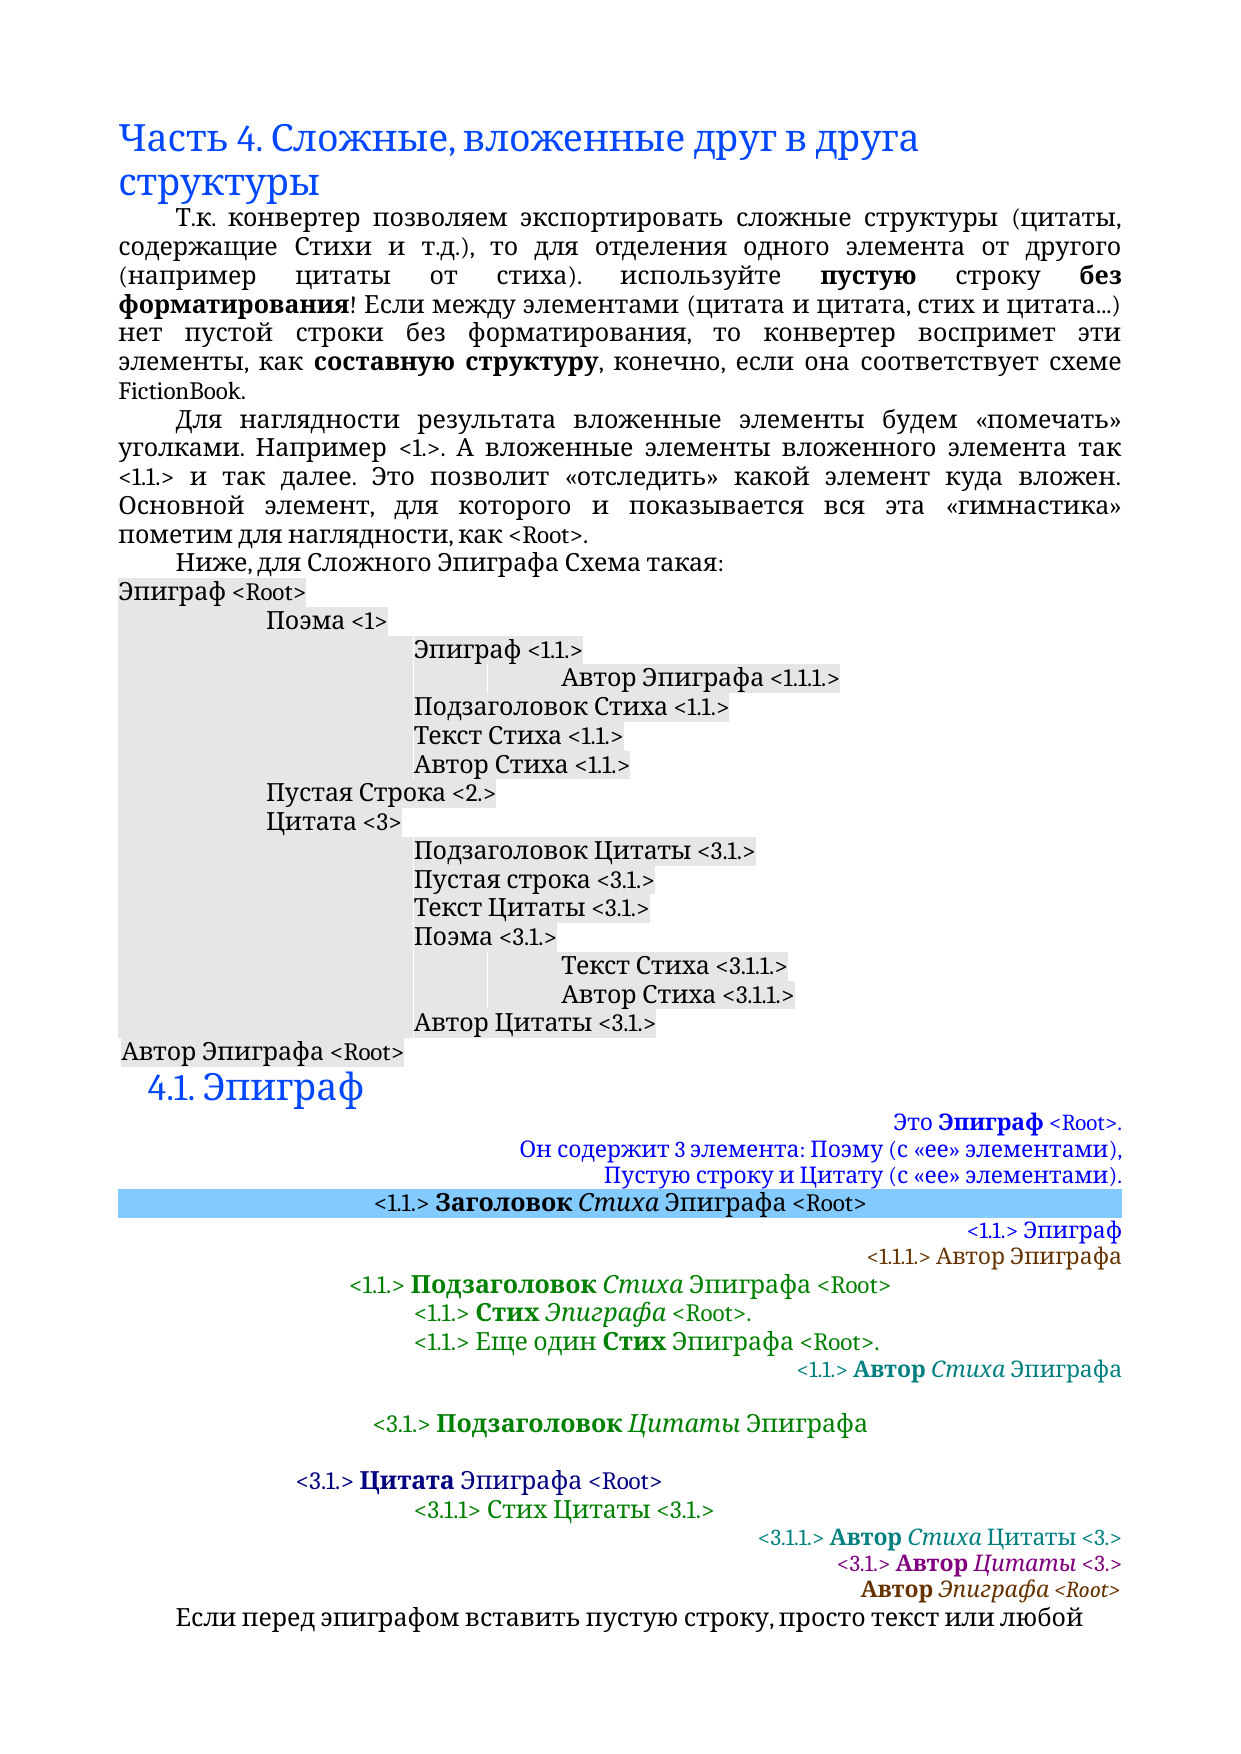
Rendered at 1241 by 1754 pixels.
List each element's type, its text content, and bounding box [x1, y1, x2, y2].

text Поэма <3.1.> [118, 923, 1122, 952]
text Автор Эпиграфа <Root> [502, 1577, 1122, 1603]
text Автор Эпиграфа <Root> [118, 1038, 1122, 1067]
text Автор Эпиграфа <1.1.1.> [118, 664, 1122, 693]
text Для наглядности результата вложенные элементы будем «помечать» уголками. Например <1.>. А вложенные элементы вложенного элемента так <1.1.> и так далее. Это позволит «отследить» какой элемент куда вложен. Основной элемент, для которого и показывается вся эта «гимнастика» пометим для наглядности, как <Root>. [118, 406, 1122, 549]
text Подзаголовок Стиха <1.1.> [118, 693, 1122, 722]
text Т.к. конвертер позволяем экспортировать сложные структуры (цитаты, содержащие Стихи и т.д.), то для отделения одного элемента от другого (например цитаты от стиха). используйте пустую строку без форматирования! Если между элементами (цитата и цитата, стих и цитата...) нет пустой строки без форматирования, то конвертер воспримет эти элементы, как составную структуру, конечно, если она соответствует схеме FictionBook. [118, 204, 1122, 406]
text Если перед эпиграфом вставить пустую строку, просто текст или любой [118, 1603, 1122, 1632]
text Автор Цитаты <3.1.> [118, 1009, 1122, 1038]
text Эпиграф <Root> [118, 578, 1122, 607]
text 4.1. Эпиграф [148, 1067, 1122, 1110]
subtitle <1.1.> Подзаголовок Стиха Эпиграфа <Root> [118, 1271, 1122, 1299]
text Текст Цитаты <3.1.> [118, 894, 1122, 923]
text Ниже, для Сложного Эпиграфа Схема такая: [118, 549, 1122, 578]
text <1.1.> Стих Эпиграфа <Root>. [413, 1299, 1063, 1328]
title <1.1.> Заголовок Стиха Эпиграфа <Root> [118, 1189, 1122, 1218]
text Автор Стиха <3.1.1.> [118, 981, 1122, 1009]
text Это Эпиграф <Root>. [472, 1110, 1122, 1136]
text Он содержит 3 элемента: Поэму (с «ее» элементами), Пустую строку и Цитату (с «ее» элементами). [472, 1136, 1122, 1189]
text <1.1.> Еще один Стих Эпиграфа <Root>. [413, 1328, 1063, 1357]
text Пустая Строка <2.> [118, 779, 1122, 808]
text Подзаголовок Цитаты <3.1.> [118, 837, 1122, 866]
subtitle <3.1.> Подзаголовок Цитаты Эпиграфа [118, 1409, 1122, 1438]
text <1.1.> Эпиграф [472, 1218, 1122, 1244]
text <3.1.1.> Автор Стиха Цитаты <3.> [502, 1524, 1122, 1551]
text Пустая строка <3.1.> [118, 866, 1122, 894]
text Эпиграф <1.1.> [118, 636, 1122, 664]
text <1.1.> Автор Стиха Эпиграфа [502, 1357, 1122, 1383]
text Поэма <1> [118, 607, 1122, 636]
text Цитата <3> [118, 808, 1122, 837]
text Часть 4. Сложные, вложенные друг в друга структуры [118, 118, 1122, 204]
text <3.1.> Цитата Эпиграфа <Root> [295, 1467, 945, 1496]
text Автор Стиха <1.1.> [118, 751, 1122, 779]
text <1.1.1.> Автор Эпиграфа [502, 1244, 1122, 1271]
text Текст Стиха <1.1.> [118, 722, 1122, 751]
text <3.1.1> Стих Цитаты <3.1.> [413, 1496, 1063, 1524]
text Текст Стиха <3.1.1.> [118, 952, 1122, 981]
text <3.1.> Автор Цитаты <3.> [325, 1551, 1122, 1577]
